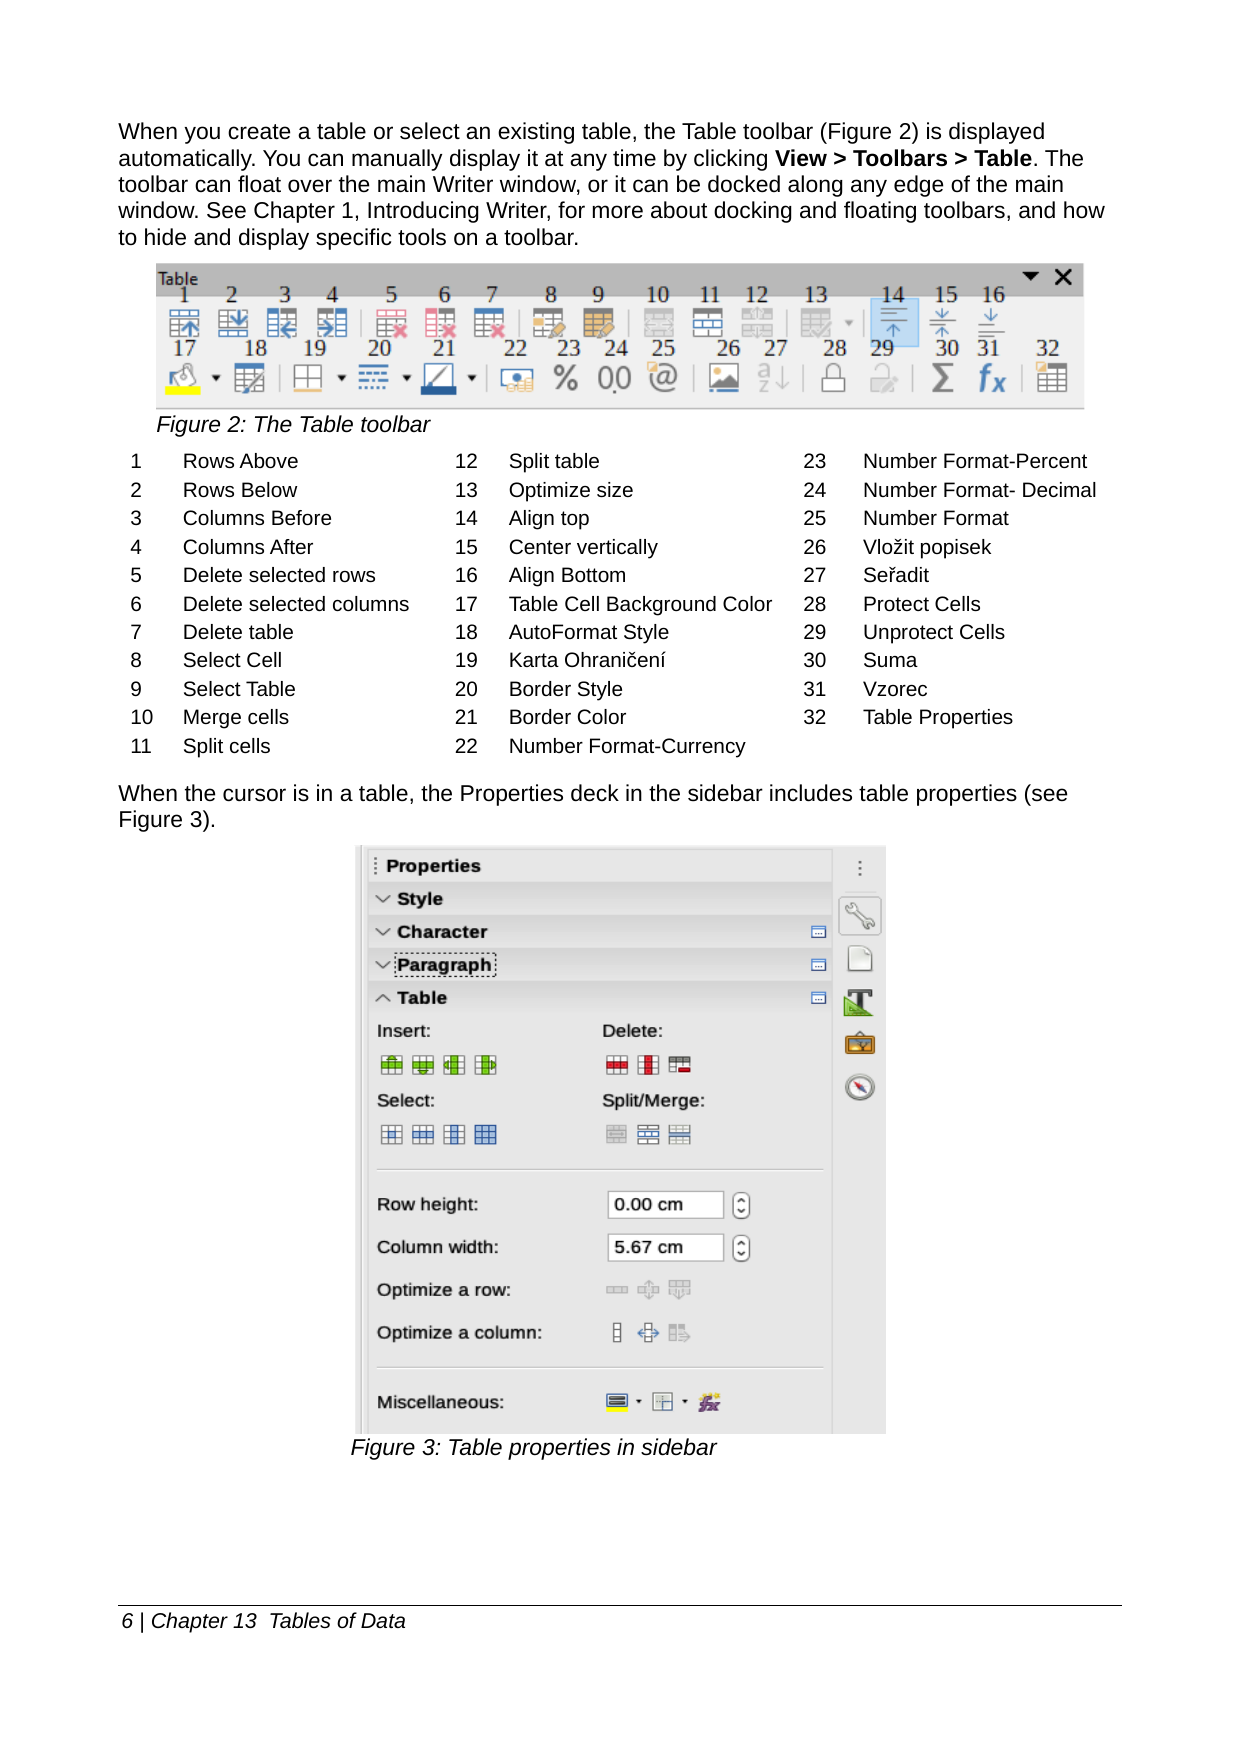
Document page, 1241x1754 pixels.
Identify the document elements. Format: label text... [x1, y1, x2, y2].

text When the cursor is in a table, the Properties deck in the sidebar includes table properties (see Figure 3). [118, 780, 1122, 832]
table_cell 7 [118, 620, 171, 648]
table_cell Seřadit [851, 563, 1122, 591]
table_cell Delete selected rows [171, 563, 443, 591]
table_cell Select Table [171, 677, 443, 705]
table_header Split table [496, 449, 791, 478]
table_cell 29 [791, 620, 851, 648]
table_cell 17 [443, 591, 496, 620]
table_cell Split cells [171, 734, 443, 762]
table_cell 4 [118, 535, 171, 563]
table_cell 2 [118, 478, 171, 506]
table_cell Number Format- Decimal [851, 478, 1122, 506]
table_cell Delete table [171, 620, 443, 648]
picture [354, 845, 886, 1434]
table_cell Rows Below [171, 478, 443, 506]
table_cell 21 [443, 705, 496, 734]
picture [156, 262, 1085, 411]
table_cell 31 [791, 677, 851, 705]
table_cell 8 [118, 648, 171, 677]
table_cell 20 [443, 677, 496, 705]
table_cell 10 [118, 705, 171, 734]
table_cell 26 [791, 535, 851, 563]
table_cell 3 [118, 506, 171, 534]
table_cell Protect Cells [851, 591, 1122, 620]
table_cell Vložit popisek [851, 535, 1122, 563]
table_cell 19 [443, 648, 496, 677]
table_header 23 [791, 449, 851, 478]
table_cell 6 [118, 591, 171, 620]
table_cell Align Bottom [496, 563, 791, 591]
table_cell AutoFormat Style [496, 620, 791, 648]
table_cell Align top [496, 506, 791, 534]
table_cell 24 [791, 478, 851, 506]
table_header Rows Above [171, 449, 443, 478]
table_cell 14 [443, 506, 496, 534]
table_cell Border Color [496, 705, 791, 734]
table_cell 13 [443, 478, 496, 506]
table_cell 5 [118, 563, 171, 591]
table_cell Table Cell Background Color [496, 591, 791, 620]
text When you create a table or select an existing table, the Table toolbar (Figure 2) is displayed automatically. You can manually display it at any time by clicking View > Toolbars > Table. The toolbar can float over the main Writer window, or it can be docked along any edge of the main window. See Chapter 1, Introducing Writer, for more about docking and floating toolbars, and how to hide and display specific tools on a toolbar. [118, 118, 1122, 250]
table_cell Optimize size [496, 478, 791, 506]
table_cell 11 [118, 734, 171, 762]
table_cell 16 [443, 563, 496, 591]
table_cell Columns After [171, 535, 443, 563]
table_cell 18 [443, 620, 496, 648]
table_cell Delete selected columns [171, 591, 443, 620]
text Figure 3: Table properties in sidebar [350, 1434, 890, 1460]
table_cell Table Properties [851, 705, 1122, 734]
table_cell Number Format-Currency [496, 734, 791, 762]
table_cell Vzorec [851, 677, 1122, 705]
table_cell 30 [791, 648, 851, 677]
table_cell 15 [443, 535, 496, 563]
table_cell 9 [118, 677, 171, 705]
table_cell Suma [851, 648, 1122, 677]
table_cell Border Style [496, 677, 791, 705]
table_header Number Format-Percent [851, 449, 1122, 478]
table_cell Select Cell [171, 648, 443, 677]
table_cell Number Format [851, 506, 1122, 534]
table_cell [851, 734, 1122, 762]
table_cell 32 [791, 705, 851, 734]
table_cell Columns Before [171, 506, 443, 534]
table_cell 28 [791, 591, 851, 620]
table_cell 25 [791, 506, 851, 534]
table_cell Unprotect Cells [851, 620, 1122, 648]
table_header 12 [443, 449, 496, 478]
table_cell 27 [791, 563, 851, 591]
table_cell 22 [443, 734, 496, 762]
table_cell Karta Ohraničení [496, 648, 791, 677]
table_cell Merge cells [171, 705, 443, 734]
table_header 1 [118, 449, 171, 478]
table_cell [791, 734, 851, 762]
text Figure 2: The Table toolbar [156, 411, 1084, 437]
table_cell Center vertically [496, 535, 791, 563]
